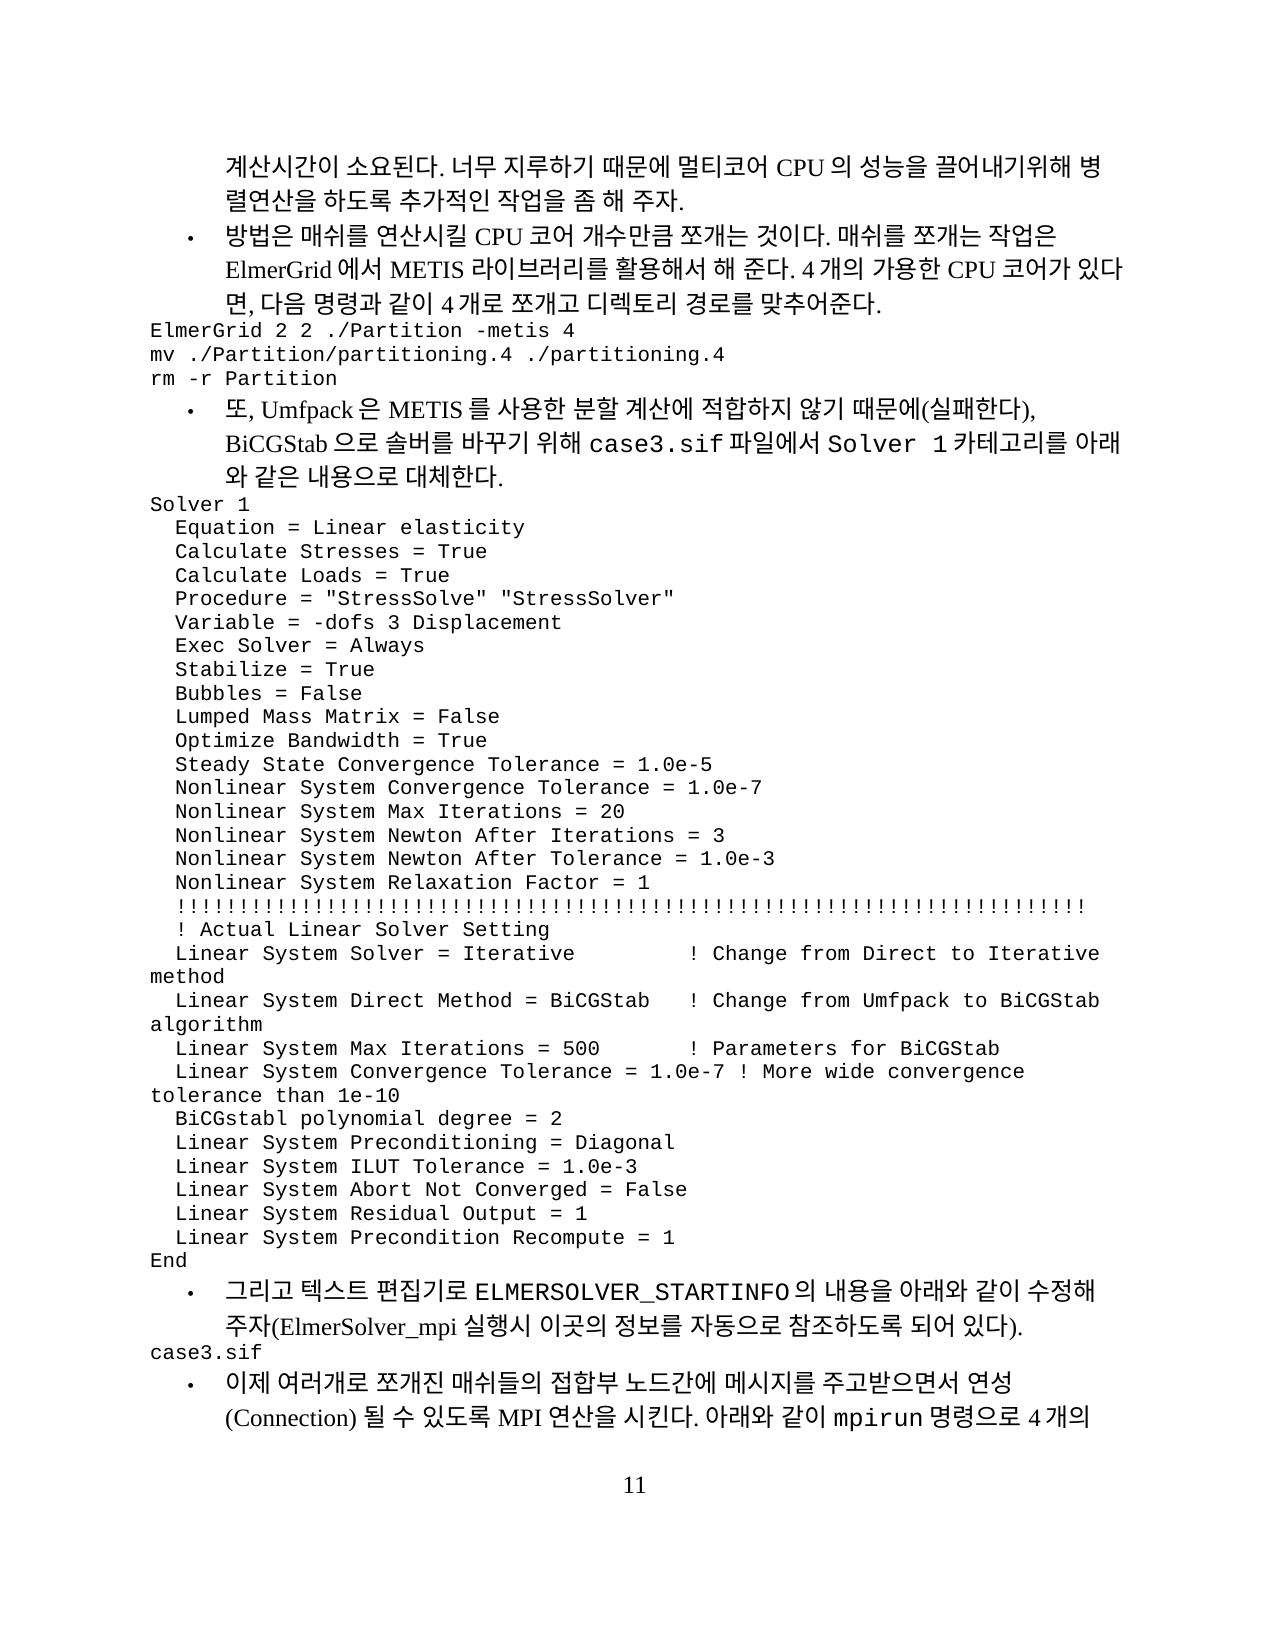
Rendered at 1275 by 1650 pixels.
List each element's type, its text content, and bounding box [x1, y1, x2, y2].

text Linear System Solver = Iterative ! Change from Direct to Iterative method [150, 943, 1125, 990]
text Nonlinear System Newton After Iterations = 3 [150, 825, 1125, 848]
text Linear System Convergence Tolerance = 1.0e-7 ! More wide convergence tolerance than 1e-10 [150, 1061, 1125, 1108]
text Linear System Abort Not Converged = False [150, 1179, 1125, 1203]
text ElmerGrid 2 2 ./Partition -metis 4 [150, 320, 1125, 344]
text Solver 1 [150, 494, 1125, 517]
list 이제 여러개로 쪼개진 매쉬들의 접합부 노드간에 메시지를 주고받으면서 연성(Connection) 될 수 있도록 MPI 연산을 시킨다. 아래와 같이 mpirun 명령으로 4개의 [187, 1366, 1125, 1434]
text Linear System Direct Method = BiCGStab ! Change from Umfpack to BiCGStab algorithm [150, 990, 1125, 1037]
text Steady State Convergence Tolerance = 1.0e-5 [150, 754, 1125, 777]
list 방법은 매쉬를 연산시킬 CPU 코어 개수만큼 쪼개는 것이다. 매쉬를 쪼개는 작업은 ElmerGrid에서 METIS 라이브러리를 활용해서 해 준다. 4개의 가용한 CPU 코어가 있다면, 다음 명령과 같이 4개로 쪼개고 디렉토리 경로를 맞추어준다. [187, 218, 1125, 320]
text Lumped Mass Matrix = False [150, 706, 1125, 730]
list 또, Umfpack은 METIS를 사용한 분할 계산에 적합하지 않기 때문에(실패한다), BiCGStab으로 솔버를 바꾸기 위해 case3.sif파일에서 Solver 1 카테고리를 아래와 같은 내용으로 대체한다. [187, 391, 1125, 494]
text Nonlinear System Relaxation Factor = 1 [150, 872, 1125, 896]
text Procedure = "StressSolve" "StressSolver" [150, 588, 1125, 612]
text Equation = Linear elasticity [150, 517, 1125, 541]
text Exec Solver = Always [150, 636, 1125, 659]
text ! Actual Linear Solver Setting [150, 919, 1125, 943]
text Nonlinear System Max Iterations = 20 [150, 801, 1125, 825]
text Variable = -dofs 3 Displacement [150, 612, 1125, 636]
text Nonlinear System Convergence Tolerance = 1.0e-7 [150, 777, 1125, 801]
text Linear System Precondition Recompute = 1 [150, 1227, 1125, 1250]
text Linear System Max Iterations = 500 ! Parameters for BiCGStab [150, 1037, 1125, 1061]
text case3.sif [150, 1342, 1125, 1366]
text !!!!!!!!!!!!!!!!!!!!!!!!!!!!!!!!!!!!!!!!!!!!!!!!!!!!!!!!!!!!!!!!!!!!!!!!! [150, 896, 1125, 919]
list 그리고 텍스트 편집기로 ELMERSOLVER_STARTINFO의 내용을 아래와 같이 수정해 주자(ElmerSolver_mpi 실행시 이곳의 정보를 자동으로 참조하도록 되어 있다). [187, 1274, 1125, 1342]
text rm -r Partition [150, 368, 1125, 391]
text BiCGstabl polynomial degree = 2 [150, 1108, 1125, 1132]
text Bubbles = False [150, 683, 1125, 706]
text Optimize Bandwidth = True [150, 730, 1125, 754]
text Nonlinear System Newton After Tolerance = 1.0e-3 [150, 848, 1125, 872]
text Linear System Preconditioning = Diagonal [150, 1132, 1125, 1156]
text Calculate Loads = True [150, 564, 1125, 588]
text End [150, 1250, 1125, 1274]
text Linear System Residual Output = 1 [150, 1203, 1125, 1227]
text Calculate Stresses = True [150, 541, 1125, 564]
text Stabilize = True [150, 659, 1125, 683]
text mv ./Partition/partitioning.4 ./partitioning.4 [150, 344, 1125, 368]
text Linear System ILUT Tolerance = 1.0e-3 [150, 1156, 1125, 1179]
list 계산시간이 소요된다. 너무 지루하기 때문에 멀티코어 CPU의 성능을 끌어내기위해 병렬연산을 하도록 추가적인 작업을 좀 해 주자. [187, 150, 1125, 218]
